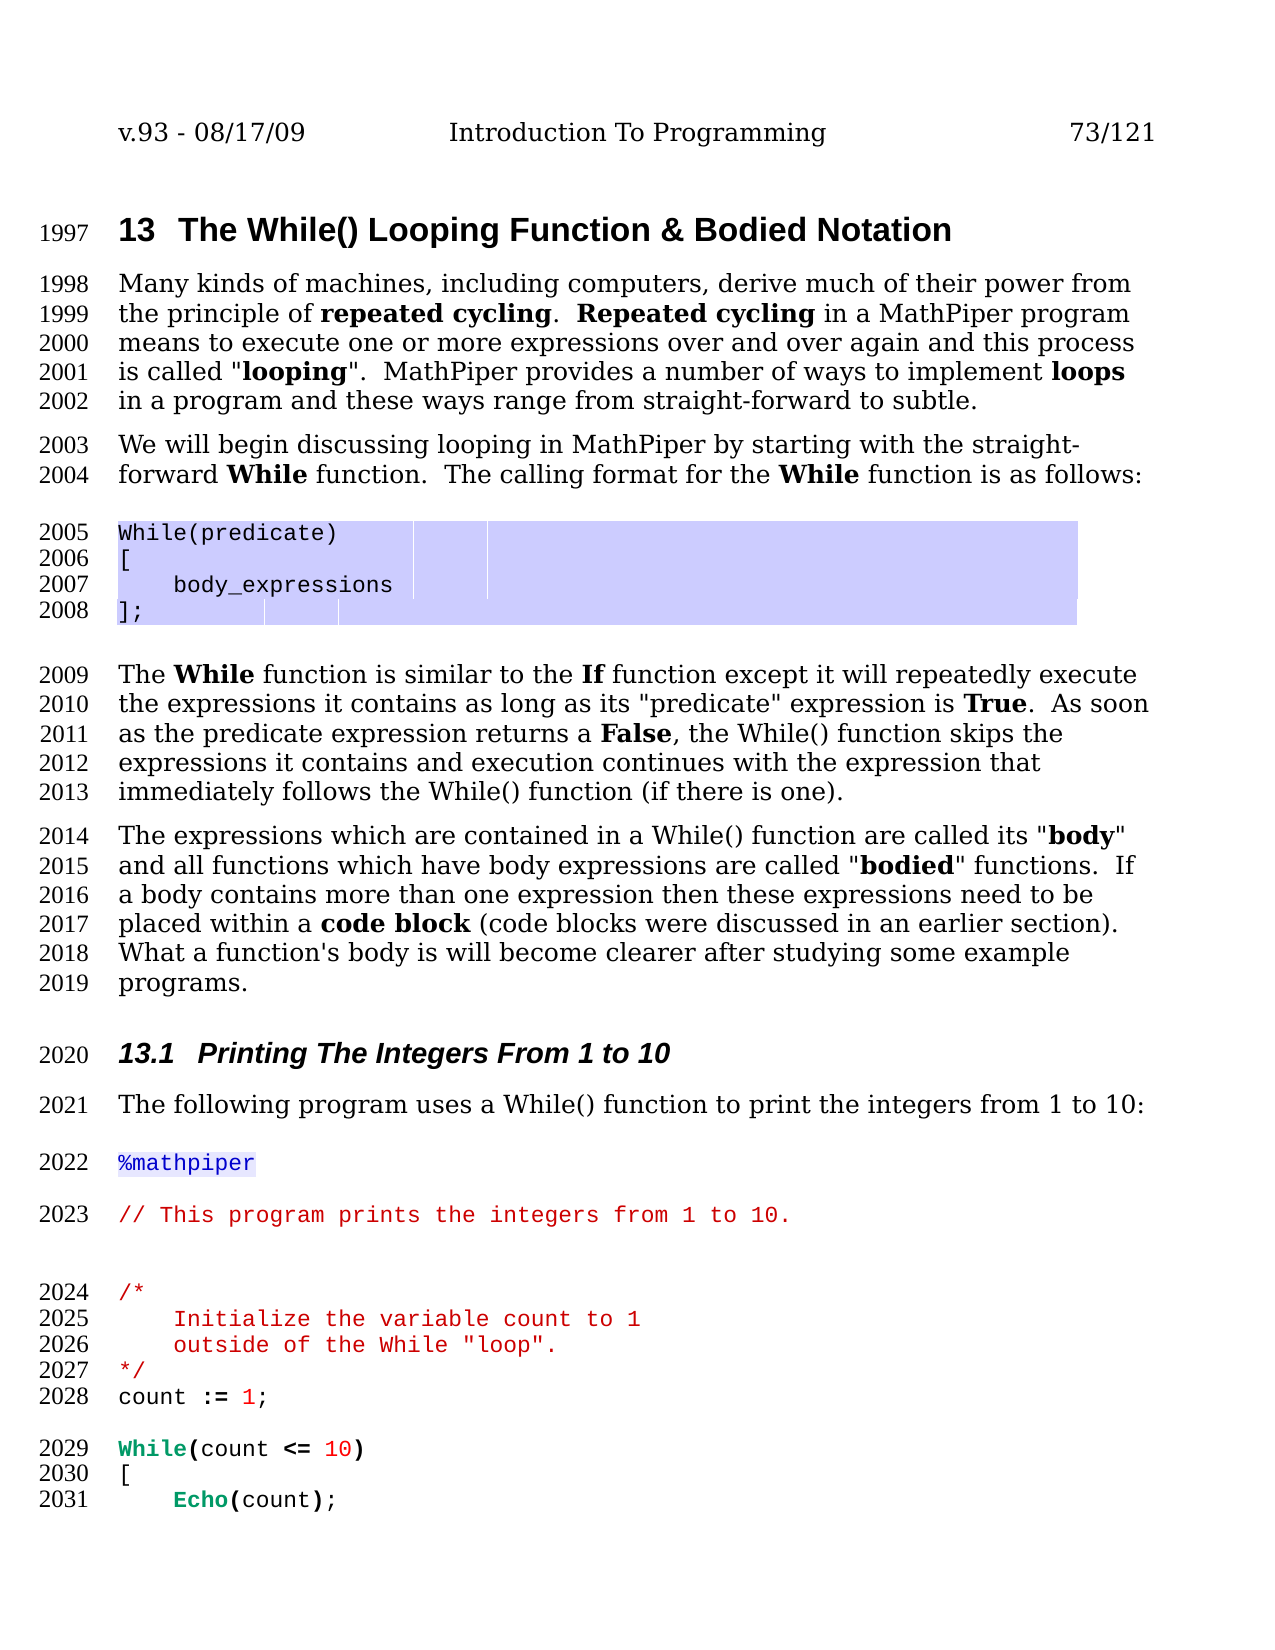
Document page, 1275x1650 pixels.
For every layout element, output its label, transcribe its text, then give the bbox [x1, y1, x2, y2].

text outside of the While "loop". [118, 1333, 1157, 1359]
text [ [118, 547, 1157, 573]
text The expressions which are contained in a While() function are called its "body" and all functions which have body expressions are called "bodied" functions. If a body contains more than one expression then these expressions need to be placed within a code block (code blocks were discussed in an earlier section). What a function's body is will become clearer after studying some example programs. [118, 821, 1157, 997]
text count := 1; [118, 1385, 1157, 1411]
text While(count <= 10) [118, 1437, 1157, 1463]
subtitle Printing The Integers From 1 to 10 [118, 1036, 1157, 1069]
text [ [118, 1463, 1157, 1489]
text While(predicate) [118, 521, 1157, 547]
text body_expressions [118, 573, 1157, 599]
text The following program uses a While() function to print the integers from 1 to 10: [118, 1090, 1157, 1119]
text The While function is similar to the If function except it will repeatedly execute the expressions it contains as long as its "predicate" expression is True. As soon as the predicate expression returns a False, the While() function skips the expressions it contains and execution continues with the expression that immediately follows the While() function (if there is one). [118, 660, 1157, 806]
text /* [118, 1281, 1157, 1307]
text %mathpiper [118, 1152, 1157, 1177]
text ]; [117, 599, 1157, 625]
subtitle The While() Looping Function & Bodied Notation [118, 210, 1157, 248]
text Echo(count); [118, 1489, 1157, 1515]
text */ [118, 1359, 1157, 1385]
text Many kinds of machines, including computers, derive much of their power from the principle of repeated cycling. Repeated cycling in a MathPiper program means to execute one or more expressions over and over again and this process is called "looping". MathPiper provides a number of ways to implement loops in a program and these ways range from straight-forward to subtle. [118, 269, 1157, 416]
text Initialize the variable count to 1 [118, 1307, 1157, 1333]
text We will begin discussing looping in MathPiper by starting with the straight-forward While function. The calling format for the While function is as follows: [118, 431, 1157, 489]
text // This program prints the integers from 1 to 10. [118, 1203, 1157, 1229]
